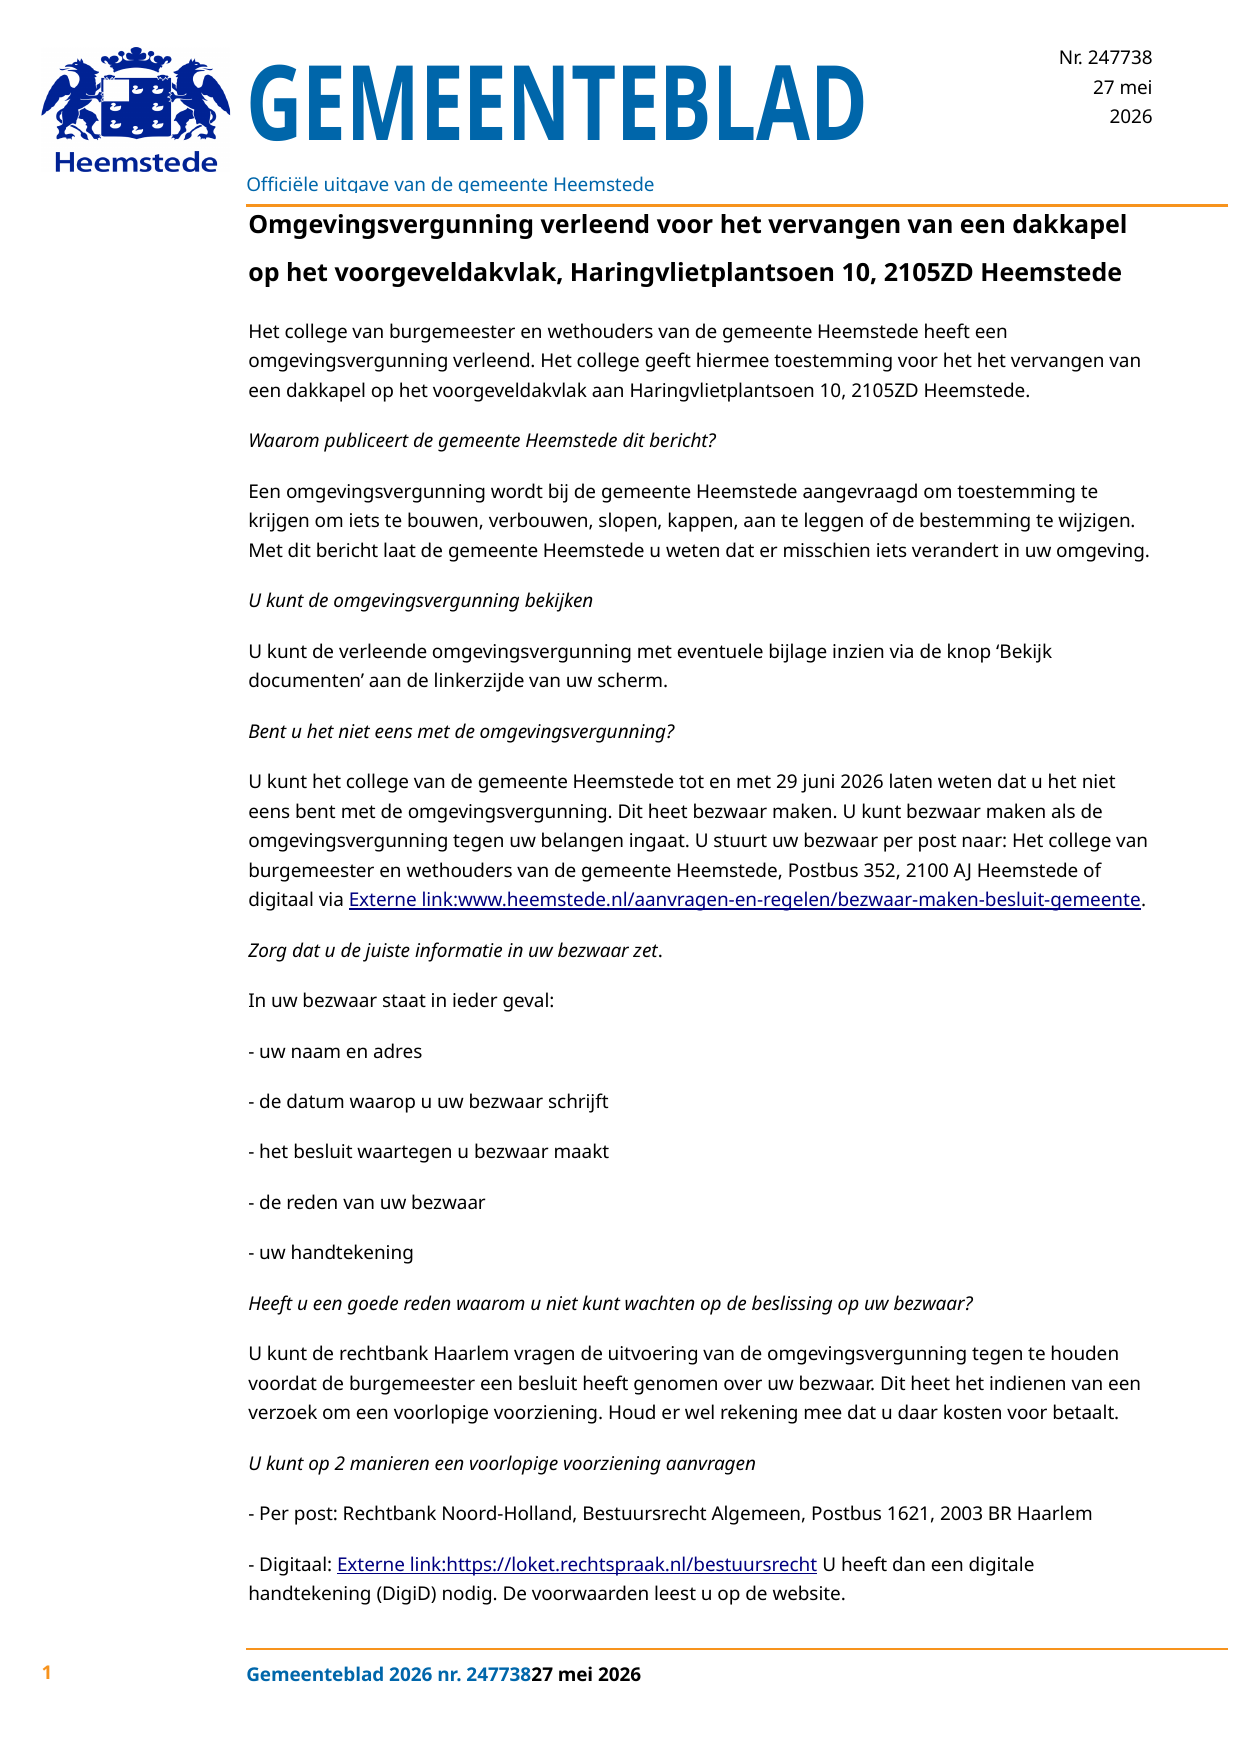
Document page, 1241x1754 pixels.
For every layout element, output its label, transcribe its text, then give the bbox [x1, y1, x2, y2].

text Bent u het niet eens met de omgevingsvergunning? [248, 718, 1152, 744]
text Omgevingsvergunning verleend voor het vervangen van een dakkapel op het voorgeveldakvlak, Haringvlietplantsoen 10, 2105ZD Heemstede [248, 207, 1152, 288]
text Waarom publiceert de gemeente Heemstede dit bericht? [248, 427, 1152, 453]
text U kunt het college van de gemeente Heemstede tot en met 29 juni 2026 laten weten dat u het niet eens bent met de omgevingsvergunning. Dit heet bezwaar maken. U kunt bezwaar maken als de omgevingsvergunning tegen uw belangen ingaat. U stuurt uw bezwaar per post naar: Het college van burgemeester en wethouders van de gemeente Heemstede, Postbus 352, 2100 AJ Heemstede of digitaal via Externe link:www.heemstede.nl/aanvragen-en-regelen/bezwaar-maken-besluit-gemeente. [248, 768, 1152, 912]
text - uw naam en adres [248, 1038, 1152, 1064]
text U kunt de omgevingsvergunning bekijken [248, 587, 1152, 613]
text U kunt de verleende omgevingsvergunning met eventuele bijlage inzien via de knop ‘Bekijk documenten’ aan de linkerzijde van uw scherm. [248, 638, 1152, 693]
text Heeft u een goede reden waarom u niet kunt wachten op de beslissing op uw bezwaar? [248, 1290, 1152, 1316]
text U kunt de rechtbank Haarlem vragen de uitvoering van de omgevingsvergunning tegen te houden voordat de burgemeester een besluit heeft genomen over uw bezwaar. Dit heet het indienen van een verzoek om een voorlopige voorziening. Houd er wel rekening mee dat u daar kosten voor betaalt. [248, 1340, 1152, 1425]
text In uw bezwaar staat in ieder geval: [248, 987, 1152, 1013]
text - de reden van uw bezwaar [248, 1189, 1152, 1215]
text Zorg dat u de juiste informatie in uw bezwaar zet. [248, 937, 1152, 963]
text Het college van burgemeester en wethouders van de gemeente Heemstede heeft een omgevingsvergunning verleend. Het college geeft hiermee toestemming voor het het vervangen van een dakkapel op het voorgeveldakvlak aan Haringvlietplantsoen 10, 2105ZD Heemstede. [248, 318, 1152, 403]
text U kunt op 2 manieren een voorlopige voorziening aanvragen [248, 1450, 1152, 1476]
text - Digitaal: Externe link:https://loket.rechtspraak.nl/bestuursrecht U heeft dan een digitale handtekening (DigiD) nodig. De voorwaarden leest u op de website. [248, 1551, 1152, 1606]
picture [41, 47, 231, 172]
text - het besluit waartegen u bezwaar maakt [248, 1139, 1152, 1164]
text - Per post: Rechtbank Noord-Holland, Bestuursrecht Algemeen, Postbus 1621, 2003 BR Haarlem [248, 1500, 1152, 1526]
text - uw handtekening [248, 1239, 1152, 1265]
text Een omgevingsvergunning wordt bij de gemeente Heemstede aangevraagd om toestemming te krijgen om iets te bouwen, verbouwen, slopen, kappen, aan te leggen of de bestemming te wijzigen. Met dit bericht laat de gemeente Heemstede u weten dat er misschien iets verandert in uw omgeving. [248, 478, 1152, 563]
text - de datum waarop u uw bezwaar schrijft [248, 1088, 1152, 1114]
